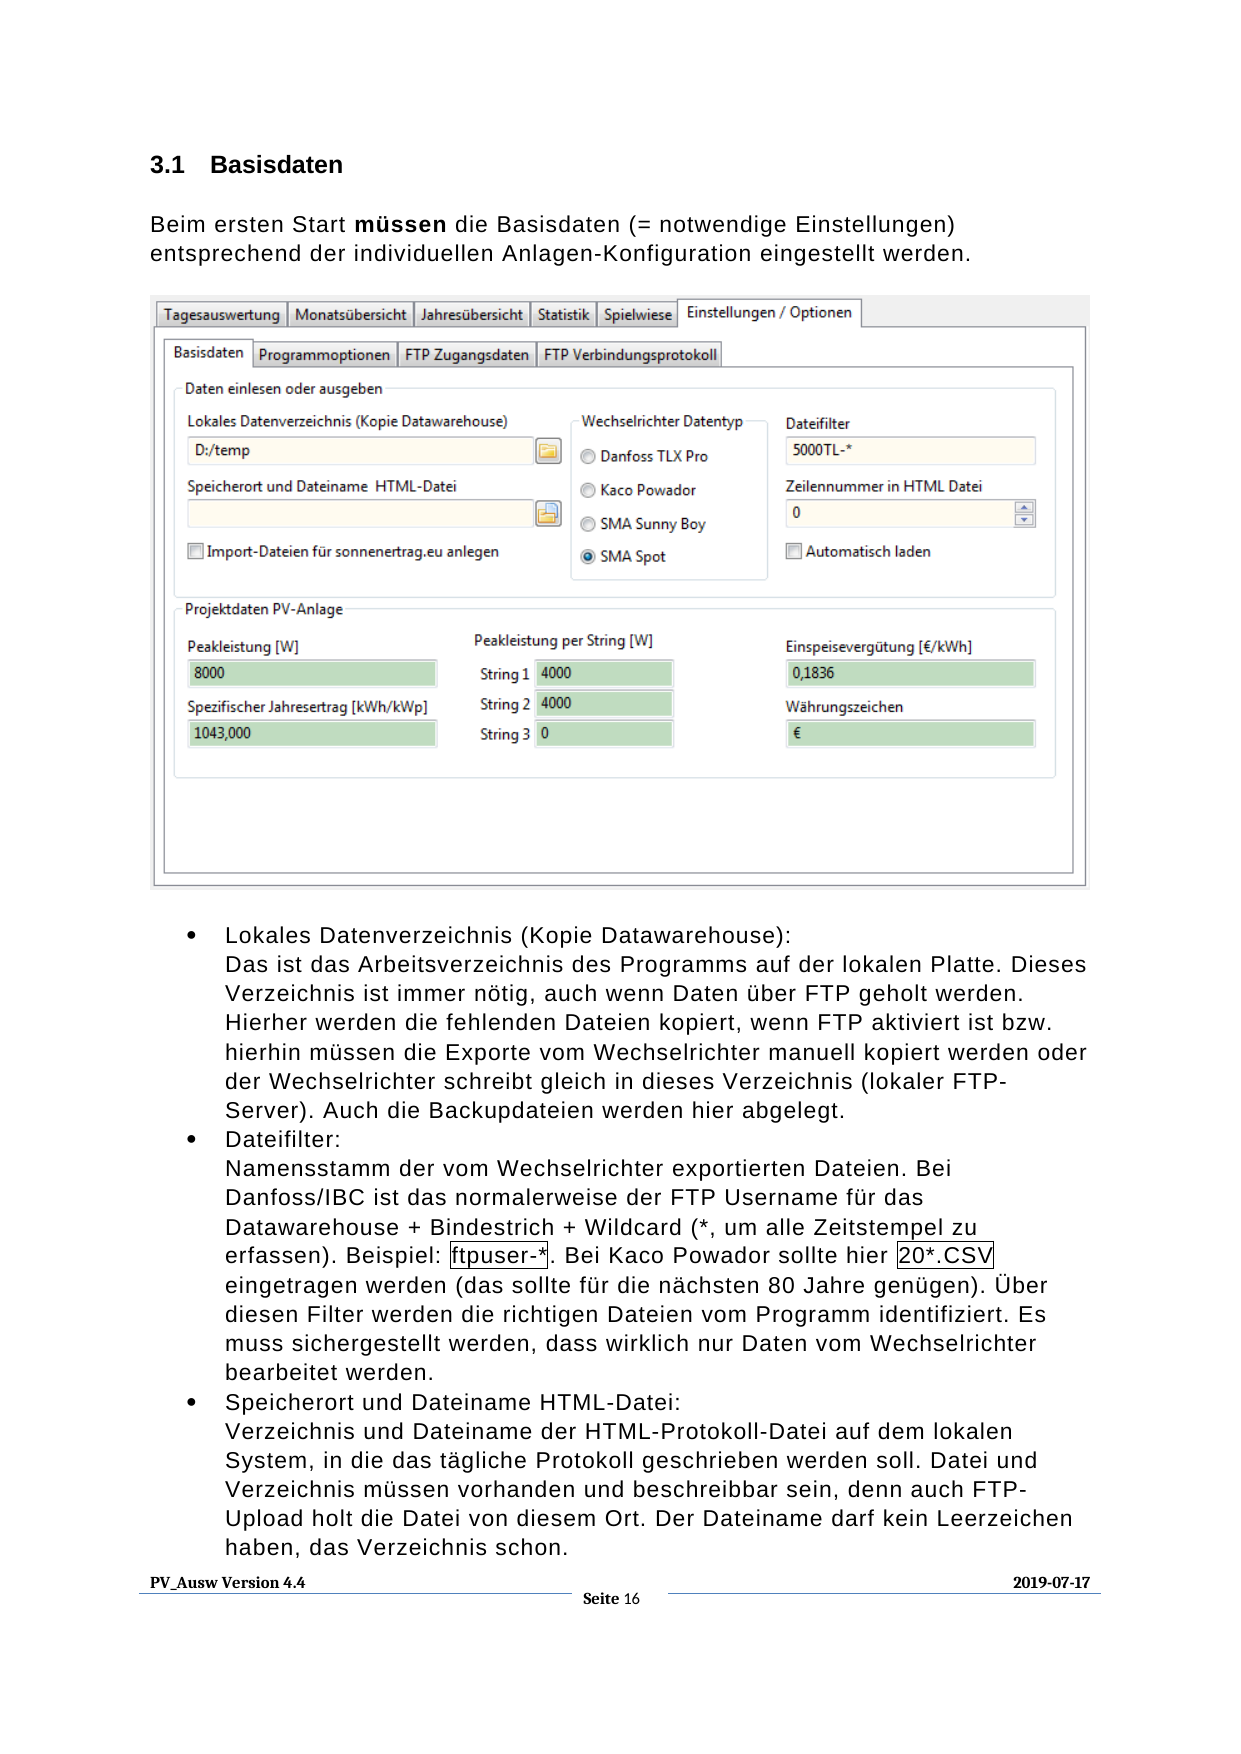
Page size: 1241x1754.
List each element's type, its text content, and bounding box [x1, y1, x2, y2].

list Dateifilter: Namensstamm der vom Wechselrichter exportierten Dateien. Bei Danfoss/IBC ist das normalerweise der FTP Username für das Datawarehouse + Bindestrich + Wildcard (*, um alle Zeitstempel zu erfassen). Beispiel: ftpuser-*. Bei Kaco Powador sollte hier 20*.CSV eingetragen werden (das sollte für die nächsten 80 Jahre genügen). Über diesen Filter werden die richtigen Dateien vom Programm identifiziert. Es muss sichergestellt werden, dass wirklich nur Daten vom Wechselrichter bearbeitet werden. [187, 1123, 1090, 1386]
list Lokales Datenverzeichnis (Kopie Datawarehouse): Das ist das Arbeitsverzeichnis des Programms auf der lokalen Platte. Dieses Verzeichnis ist immer nötig, auch wenn Daten über FTP geholt werden. Hierher werden die fehlenden Dateien kopiert, wenn FTP aktiviert ist bzw. hierhin müssen die Exporte vom Wechselrichter manuell kopiert werden oder der Wechselrichter schreibt gleich in dieses Verzeichnis (lokaler FTP-Server). Auch die Backupdateien werden hier abgelegt. [187, 919, 1090, 1123]
subtitle Basisdaten [150, 150, 1090, 179]
list Speicherort und Dateiname HTML-Datei: Verzeichnis und Dateiname der HTML-Protokoll-Datei auf dem lokalen System, in die das tägliche Protokoll geschrieben werden soll. Datei und Verzeichnis müssen vorhanden und beschreibbar sein, denn auch FTP-Upload holt die Datei von diesem Ort. Der Dateiname darf kein Leerzeichen haben, das Verzeichnis schon. [187, 1386, 1090, 1561]
picture [150, 295, 1090, 890]
text Beim ersten Start müssen die Basisdaten (= notwendige Einstellungen) entsprechend der individuellen Anlagen-Konfiguration eingestellt werden. [150, 208, 1090, 266]
